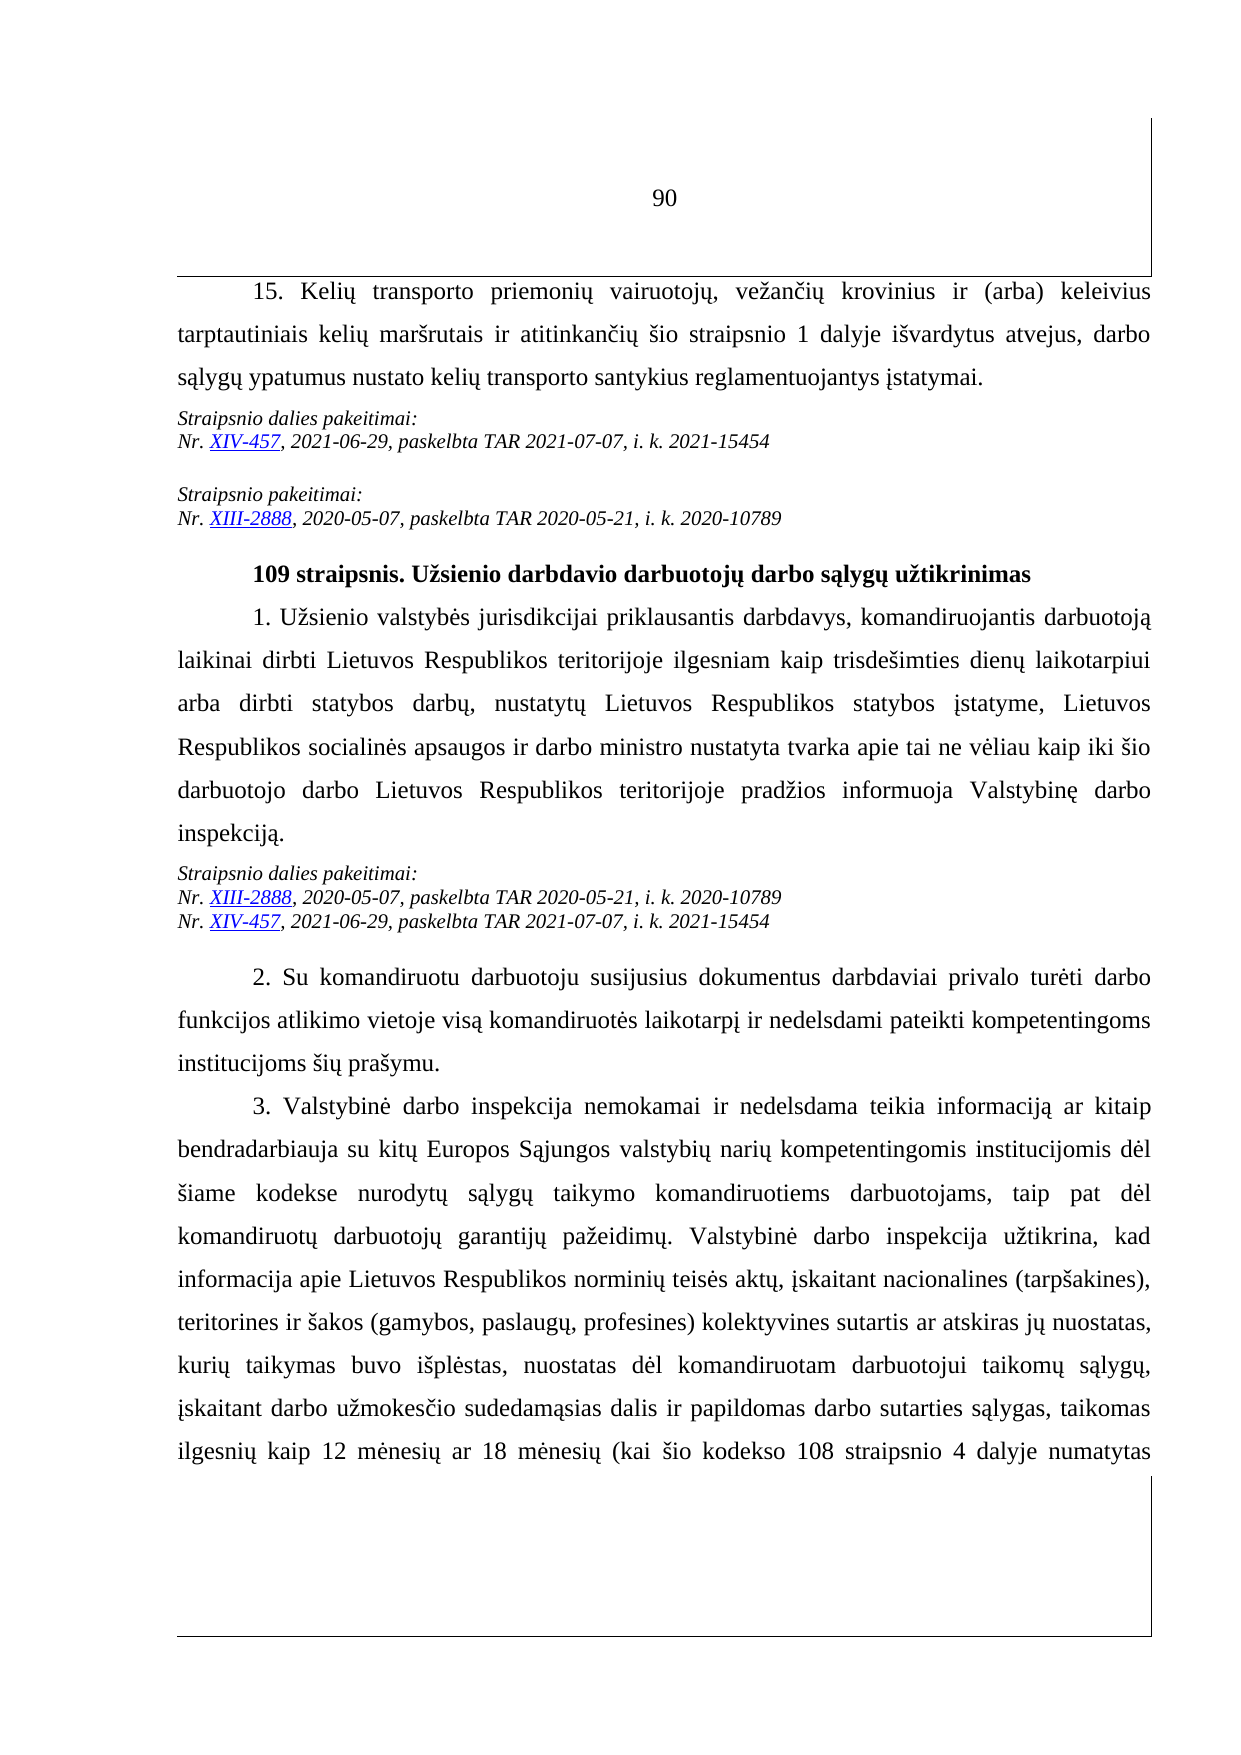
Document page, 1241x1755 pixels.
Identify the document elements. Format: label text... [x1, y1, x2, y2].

text 15. Kelių transporto priemonių vairuotojų, vežančių krovinius ir (arba) keleivius tarptautiniais kelių maršrutais ir atitinkančių šio straipsnio 1 dalyje išvardytus atvejus, darbo sąlygų ypatumus nustato kelių transporto santykius reglamentuojantys įstatymai. [177, 276, 1152, 391]
text Nr. XIV-457, 2021-06-29, paskelbta TAR 2021-07-07, i. k. 2021-15454 [177, 909, 1152, 933]
text 2. Su komandiruotu darbuotoju susijusius dokumentus darbdaviai privalo turėti darbo funkcijos atlikimo vietoje visą komandiruotės laikotarpį ir nedelsdami pateikti kompetentingoms institucijoms šių prašymu. [177, 962, 1152, 1077]
text 1. Užsienio valstybės jurisdikcijai priklausantis darbdavys, komandiruojantis darbuotoją laikinai dirbti Lietuvos Respublikos teritorijoje ilgesniam kaip trisdešimties dienų laikotarpiui arba dirbti statybos darbų, nustatytų Lietuvos Respublikos statybos įstatyme, Lietuvos Respublikos socialinės apsaugos ir darbo ministro nustatyta tvarka apie tai ne vėliau kaip iki šio darbuotojo darbo Lietuvos Respublikos teritorijoje pradžios informuoja Valstybinę darbo inspekciją. [177, 602, 1152, 847]
text Nr. XIII-2888, 2020-05-07, paskelbta TAR 2020-05-21, i. k. 2020-10789 [177, 506, 1152, 530]
text Straipsnio dalies pakeitimai: [177, 861, 1152, 885]
text Straipsnio dalies pakeitimai: [177, 405, 1152, 429]
text Nr. XIV-457, 2021-06-29, paskelbta TAR 2021-07-07, i. k. 2021-15454 [177, 429, 1152, 453]
text Straipsnio pakeitimai: [177, 482, 1152, 506]
subtitle 109 straipsnis. Užsienio darbdavio darbuotojų darbo sąlygų užtikrinimas [177, 559, 1152, 588]
text 3. Valstybinė darbo inspekcija nemokamai ir nedelsdama teikia informaciją ar kitaip bendradarbiauja su kitų Europos Sąjungos valstybių narių kompetentingomis institucijomis dėl šiame kodekse nurodytų sąlygų taikymo komandiruotiems darbuotojams, taip pat dėl komandiruotų darbuotojų garantijų pažeidimų. Valstybinė darbo inspekcija užtikrina, kad informacija apie Lietuvos Respublikos norminių teisės aktų, įskaitant nacionalines (tarpšakines), teritorines ir šakos (gamybos, paslaugų, profesines) kolektyvines sutartis ar atskiras jų nuostatas, kurių taikymas buvo išplėstas, nuostatas dėl komandiruotam darbuotojui taikomų sąlygų, įskaitant darbo užmokesčio sudedamąsias dalis ir papildomas darbo sutarties sąlygas, taikomas ilgesnių kaip 12 mėnesių ar 18 mėnesių (kai šio kodekso 108 straipsnio 4 dalyje numatytas [177, 1091, 1152, 1465]
text Nr. XIII-2888, 2020-05-07, paskelbta TAR 2020-05-21, i. k. 2020-10789 [177, 885, 1152, 909]
